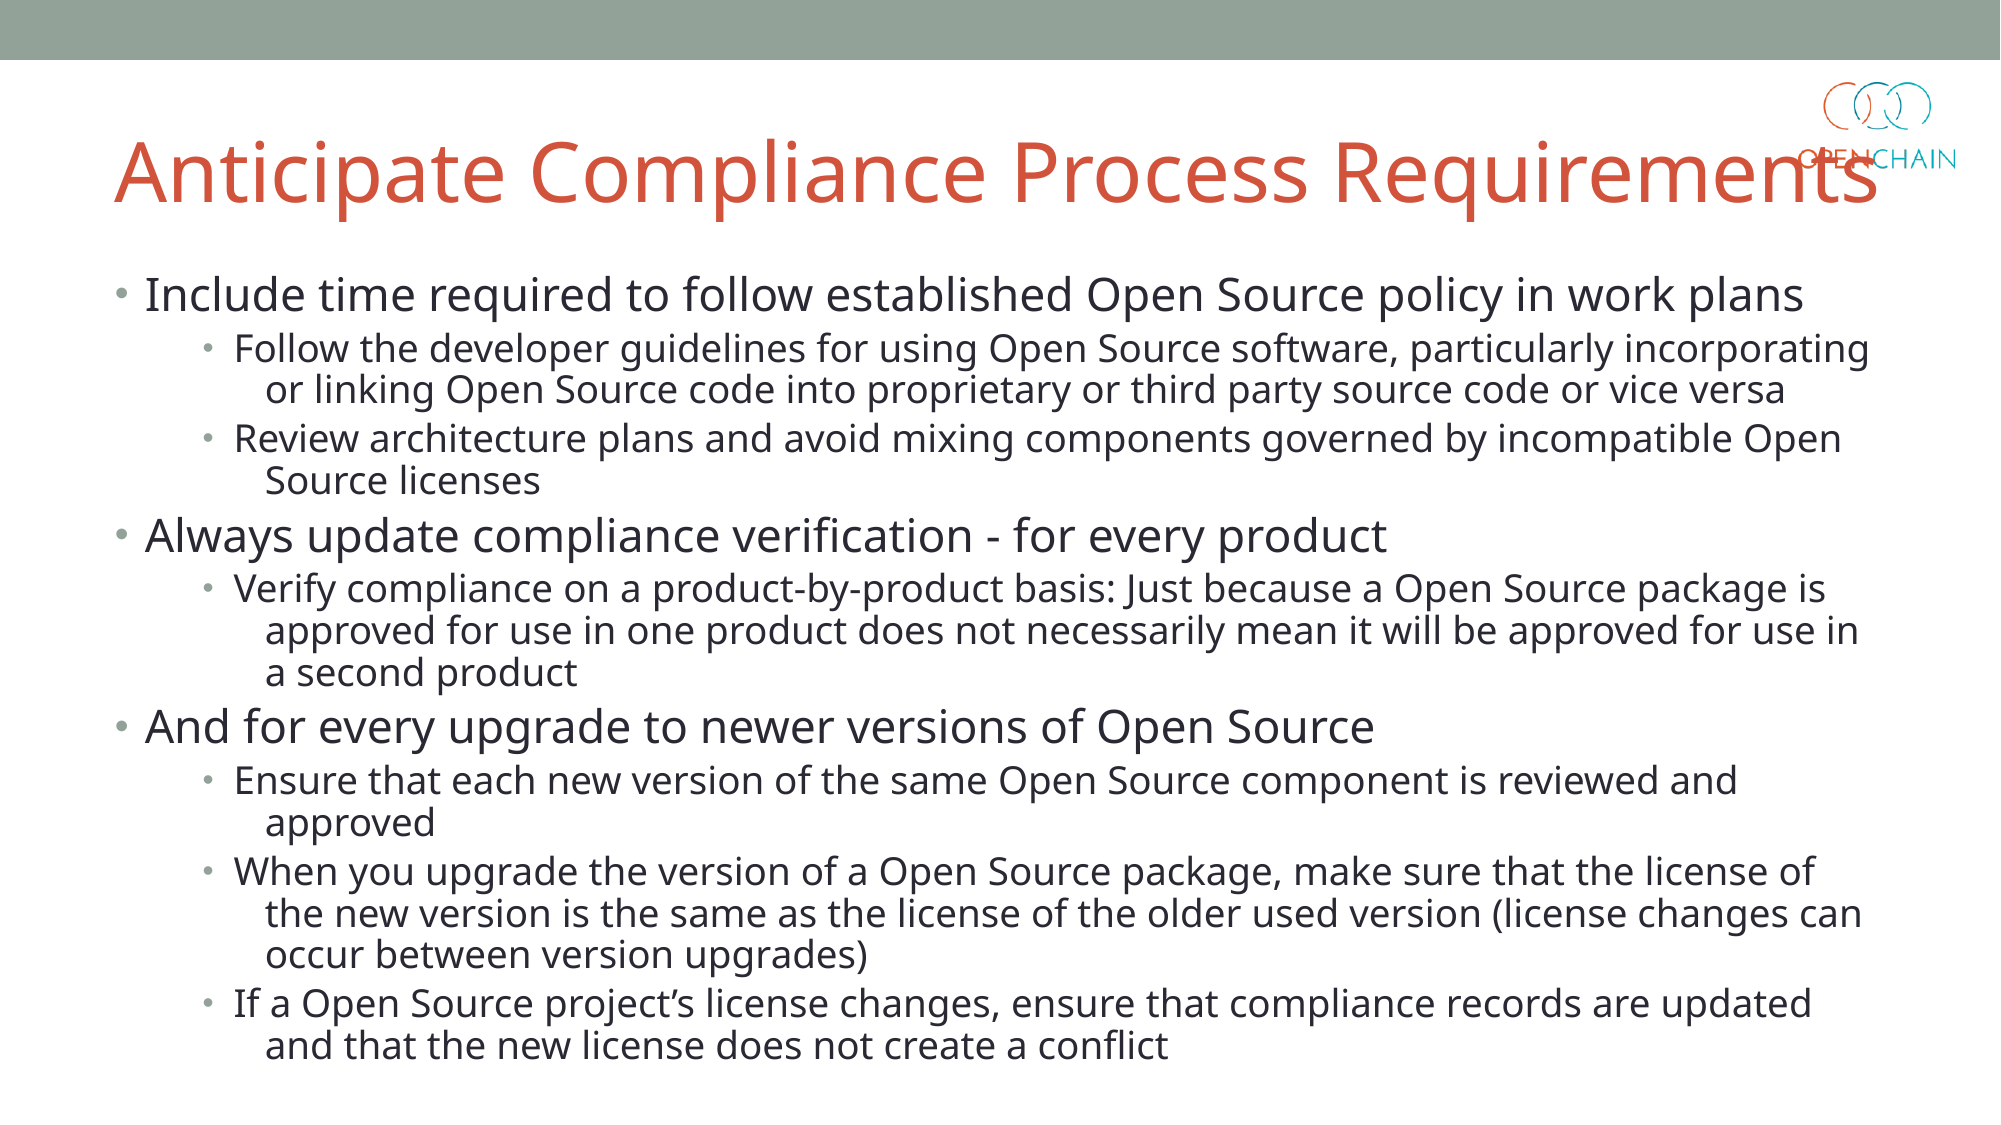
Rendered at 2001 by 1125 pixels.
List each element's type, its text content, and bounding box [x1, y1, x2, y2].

text_box Include time required to follow established Open Source policy in work plans Follow the developer guidelines for using Open Source software, particularly incorporating or linking Open Source code into proprietary or third party source code or vice versa Review architecture plans and avoid mixing components governed by incompatible Open Source licenses Always update compliance verification - for every product Verify compliance on a product-by-product basis: Just because a Open Source package is approved for use in one product does not necessarily mean it will be approved for use in a second product And for every upgrade to newer versions of Open Source Ensure that each new version of the same Open Source component is reviewed and approved When you upgrade the version of a Open Source package, make sure that the license of the new version is the same as the license of the older used version (license changes can occur between version upgrades) If a Open Source project’s license changes, ensure that compliance records are updated and that the new license does not create a conflict [100, 264, 1900, 1064]
text_box Anticipate Compliance Process Requirements [100, 88, 1900, 250]
